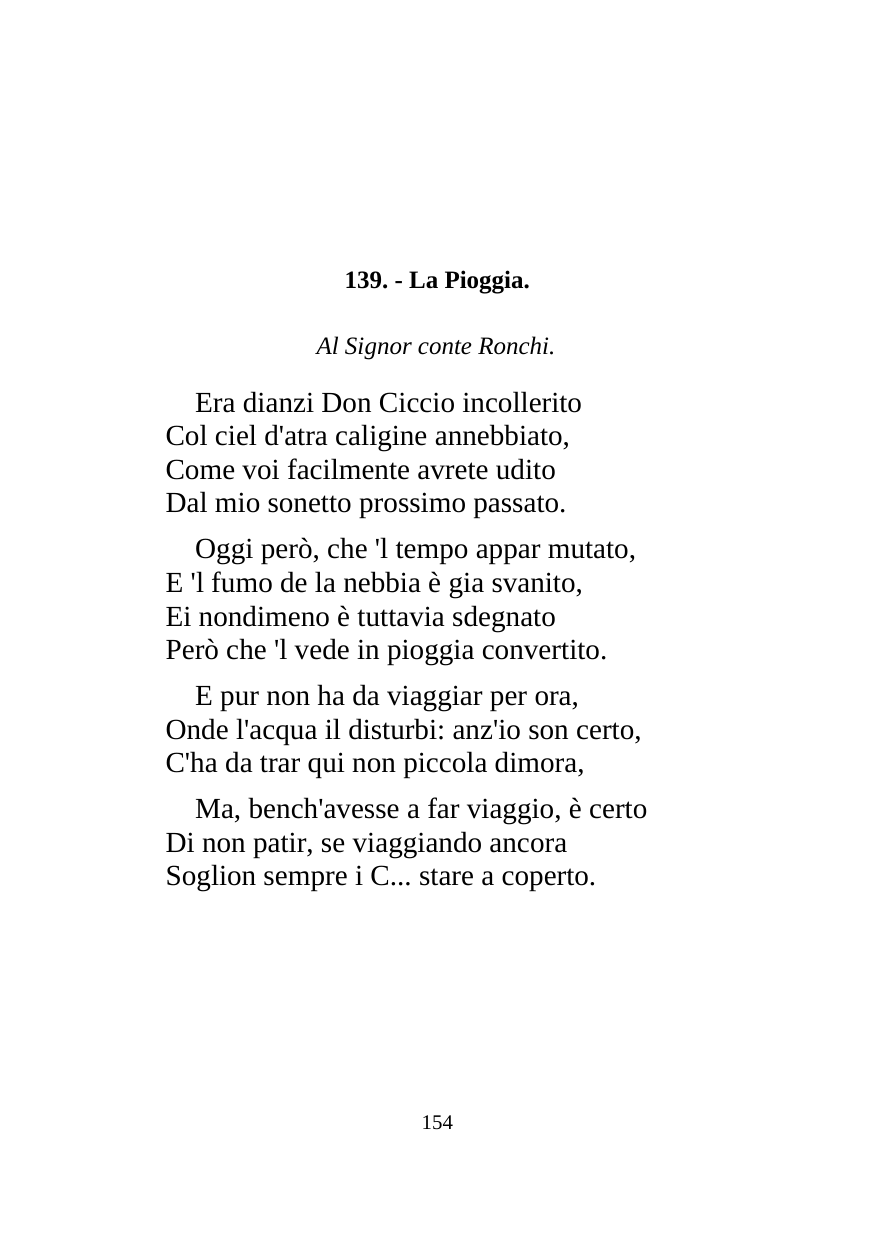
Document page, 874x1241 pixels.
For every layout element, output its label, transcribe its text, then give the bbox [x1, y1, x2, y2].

text Era dianzi Don Ciccio incollerito Col ciel d'atra caligine annebbiato, Come voi facilmente avrete udito Dal mio sonetto prossimo passato. [165, 385, 768, 519]
text Ma, bench'avesse a far viaggio, è certo Di non patir, se viaggiando ancora Soglion sempre i C... stare a coperto. [165, 791, 768, 892]
text 139. - La Pioggia. [106, 265, 768, 294]
text Oggi però, che 'l tempo appar mutato, E 'l fumo de la nebbia è gia svanito, Ei nondimeno è tuttavia sdegnato Però che 'l vede in pioggia convertito. [165, 532, 768, 666]
text E pur non ha da viaggiar per ora, Onde l'acqua il disturbi: anz'io son certo, C'ha da trar qui non piccola dimora, [165, 678, 768, 779]
subtitle Al Signor conte Ronchi. [106, 331, 768, 360]
